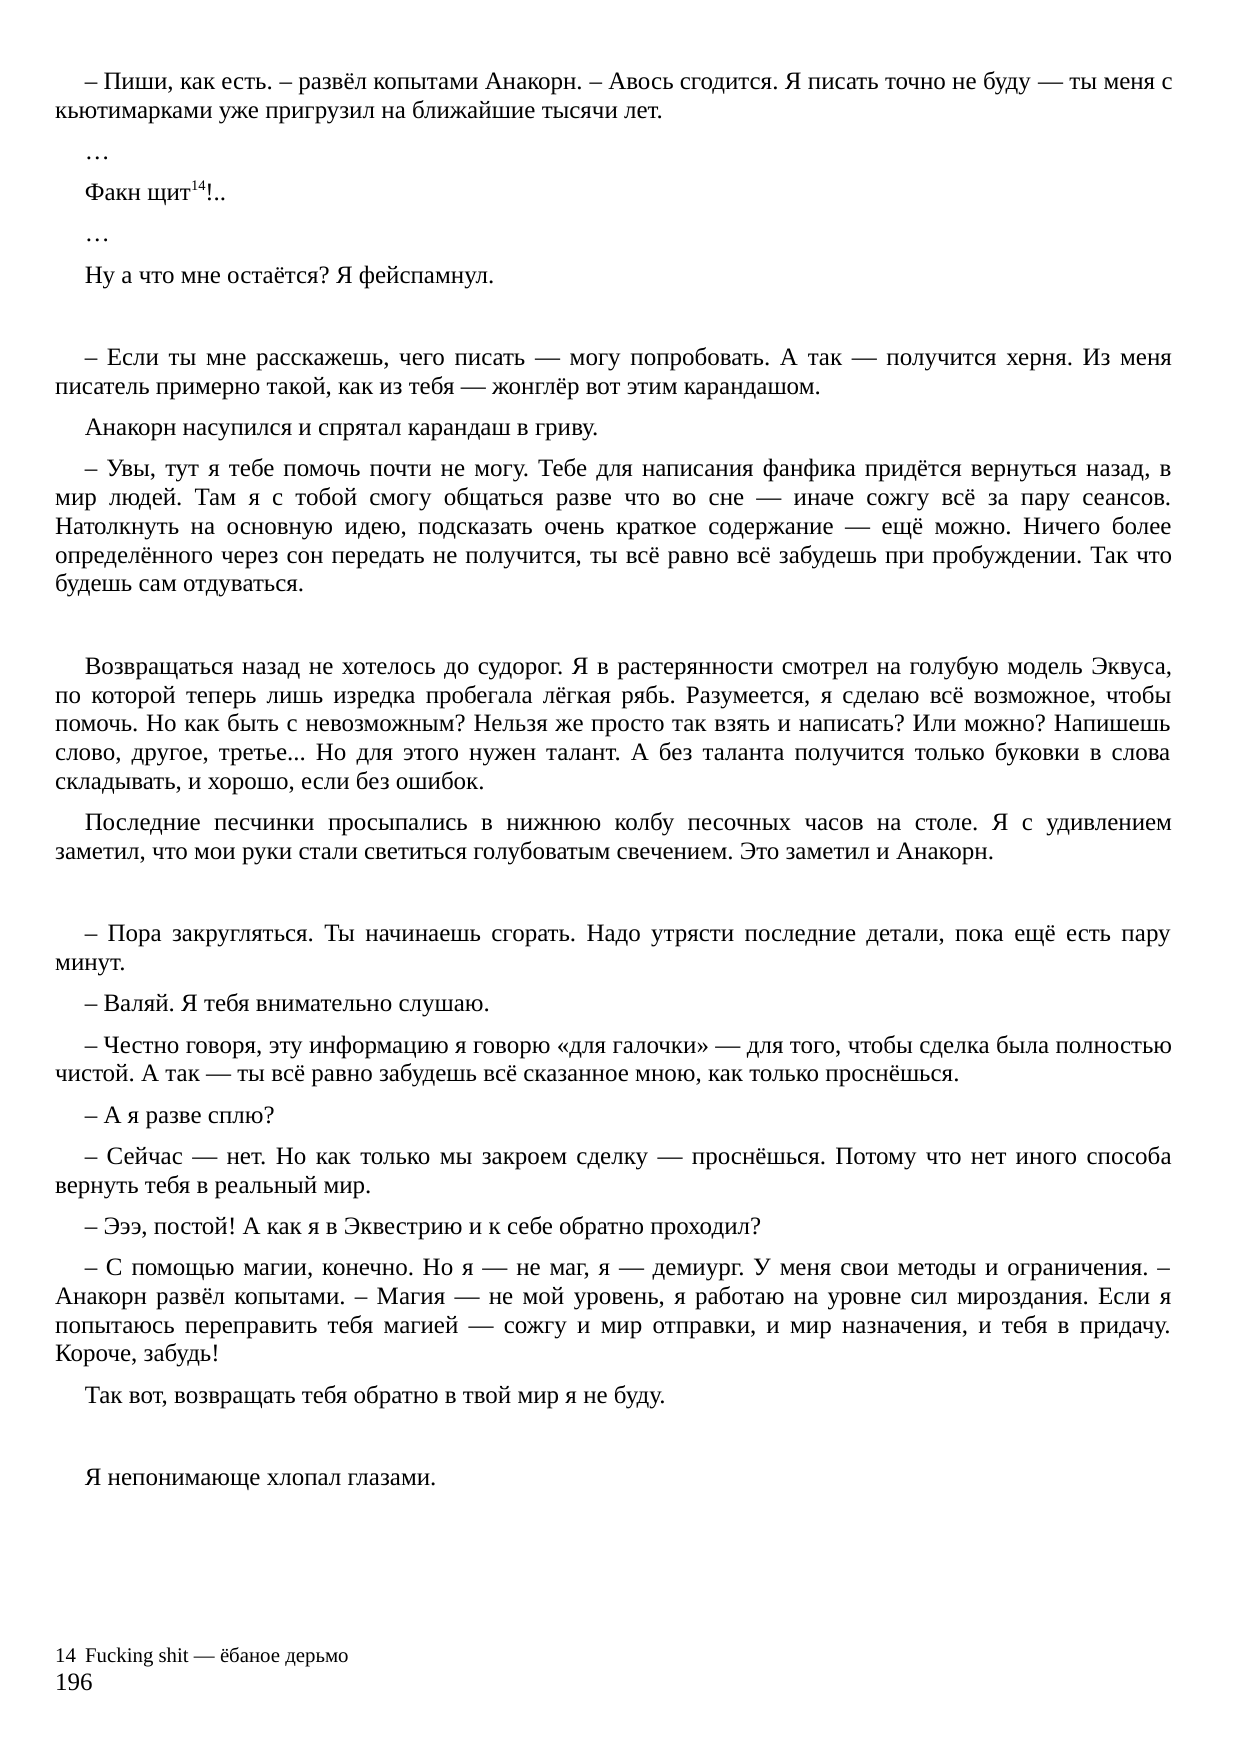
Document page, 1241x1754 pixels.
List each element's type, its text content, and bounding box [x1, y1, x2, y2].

text … [55, 136, 1173, 165]
text – Пора закругляться. Ты начинаешь сгорать. Надо утрясти последние детали, пока ещё есть пару минут. [55, 918, 1173, 976]
text Fucking shit — ёбаное дерьмо [55, 1642, 1173, 1667]
text – Валяй. Я тебя внимательно слушаю. [55, 988, 1173, 1017]
text – Если ты мне расскажешь, чего писать — могу попробовать. А так — получится херня. Из меня писатель примерно такой, как из тебя — жонглёр вот этим карандашом. [55, 342, 1173, 400]
text … [55, 218, 1173, 247]
text Так вот, возвращать тебя обратно в твой мир я не буду. [55, 1380, 1173, 1408]
text – Сейчас — нет. Но как только мы закроем сделку — проснёшься. Потому что нет иного способа вернуть тебя в реальный мир. [55, 1141, 1173, 1198]
text Факн щит!.. [55, 177, 1173, 206]
text – А я разве сплю? [55, 1100, 1173, 1128]
text – Честно говоря, эту информацию я говорю «для галочки» — для того, чтобы сделка была полностью чистой. А так — ты всё равно забудешь всё сказанное мною, как только проснёшься. [55, 1030, 1173, 1087]
text Возвращаться назад не хотелось до судорог. Я в растерянности смотрел на голубую модель Эквуса, по которой теперь лишь изредка пробегала лёгкая рябь. Разумеется, я сделаю всё возможное, чтобы помочь. Но как быть с невозможным? Нельзя же просто так взять и написать? Или можно? Напишешь слово, другое, третье... Но для этого нужен талант. А без таланта получится только буковки в слова складывать, и хорошо, если без ошибок. [55, 651, 1173, 795]
text – Пиши, как есть. – развёл копытами Анакорн. – Авось сгодится. Я писать точно не буду — ты меня с кьютимарками уже пригрузил на ближайшие тысячи лет. [55, 66, 1173, 123]
text Последние песчинки просыпались в нижнюю колбу песочных часов на столе. Я с удивлением заметил, что мои руки стали светиться голубоватым свечением. Это заметил и Анакорн. [55, 807, 1173, 865]
text – Эээ, постой! А как я в Эквестрию и к себе обратно проходил? [55, 1211, 1173, 1240]
text – Увы, тут я тебе помочь почти не могу. Тебе для написания фанфика придётся вернуться назад, в мир людей. Там я с тобой смогу общаться разве что во сне — иначе сожгу всё за пару сеансов. Натолкнуть на основную идею, подсказать очень краткое содержание — ещё можно. Ничего более определённого через сон передать не получится, ты всё равно всё забудешь при пробуждении. Так что будешь сам отдуваться. [55, 453, 1173, 597]
text – С помощью магии, конечно. Но я — не маг, я — демиург. У меня свои методы и ограничения. – Анакорн развёл копытами. – Магия — не мой уровень, я работаю на уровне сил мироздания. Если я попытаюсь переправить тебя магией — сожгу и мир отправки, и мир назначения, и тебя в придачу. Короче, забудь! [55, 1252, 1173, 1367]
text Я непонимающе хлопал глазами. [55, 1462, 1173, 1491]
text Анакорн насупился и спрятал карандаш в гриву. [55, 412, 1173, 441]
text Ну а что мне остаётся? Я фейспамнул. [55, 260, 1173, 288]
